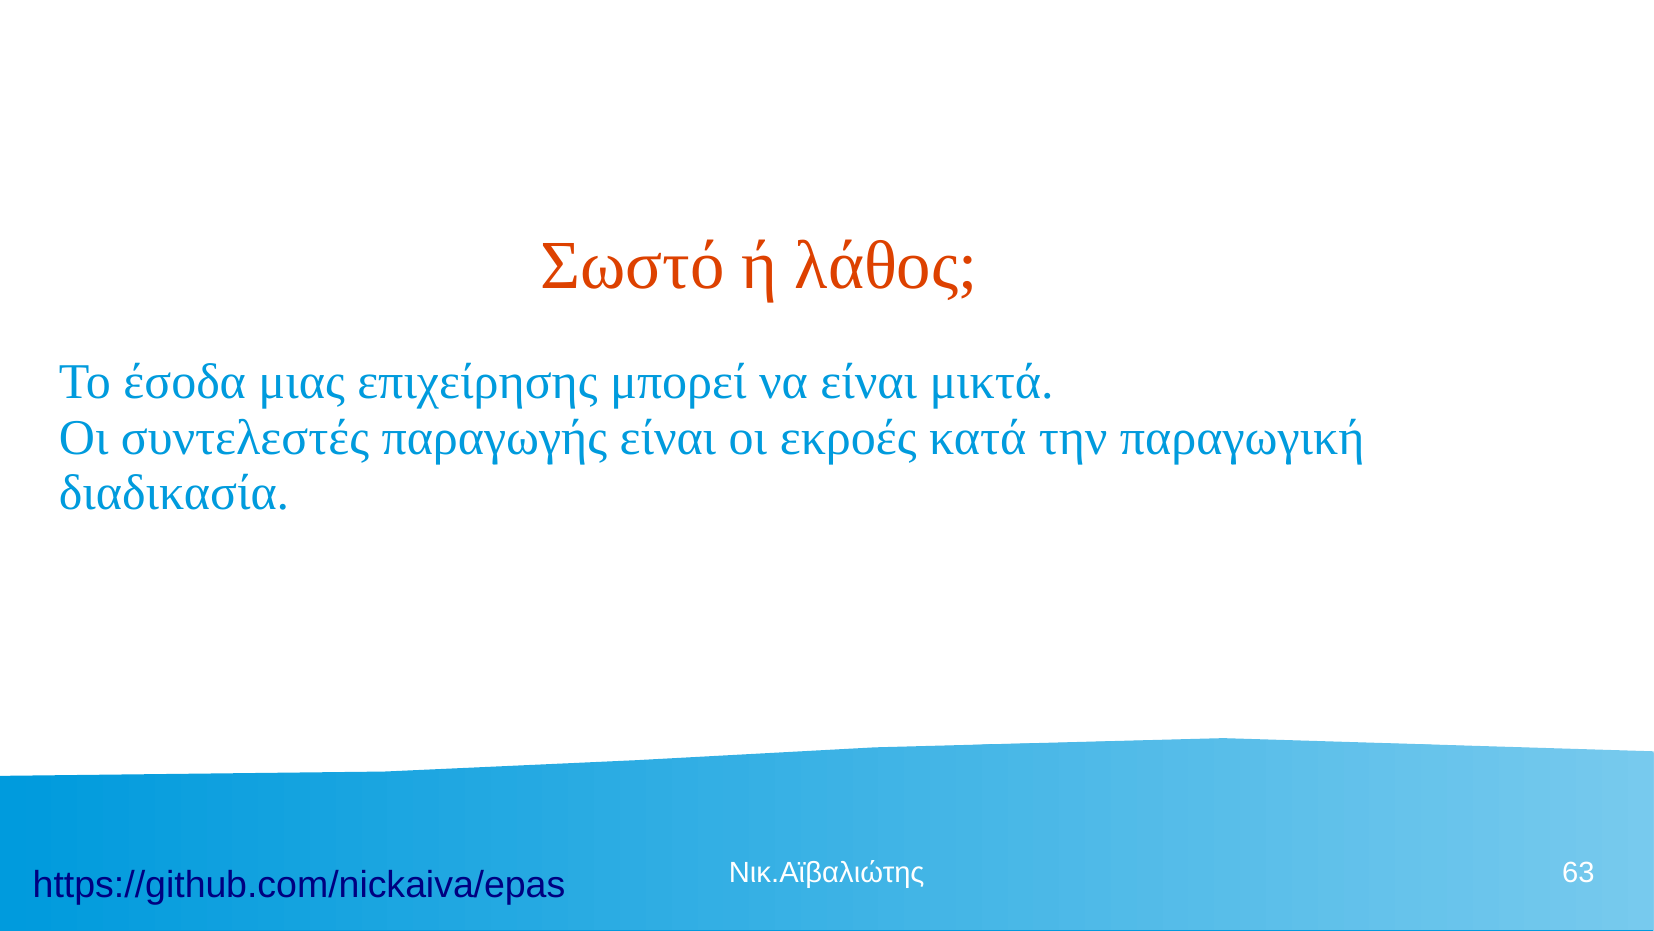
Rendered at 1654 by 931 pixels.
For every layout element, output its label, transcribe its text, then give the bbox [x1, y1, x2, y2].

title Σωστό ή λάθος; [29, 177, 1506, 355]
list Το έσοδα μιας επιχείρησης μπορεί να είναι μικτά. Οι συντελεστές παραγωγής είναι οι εκροές κατά την παραγωγική διαδικασία. [59, 354, 1595, 739]
